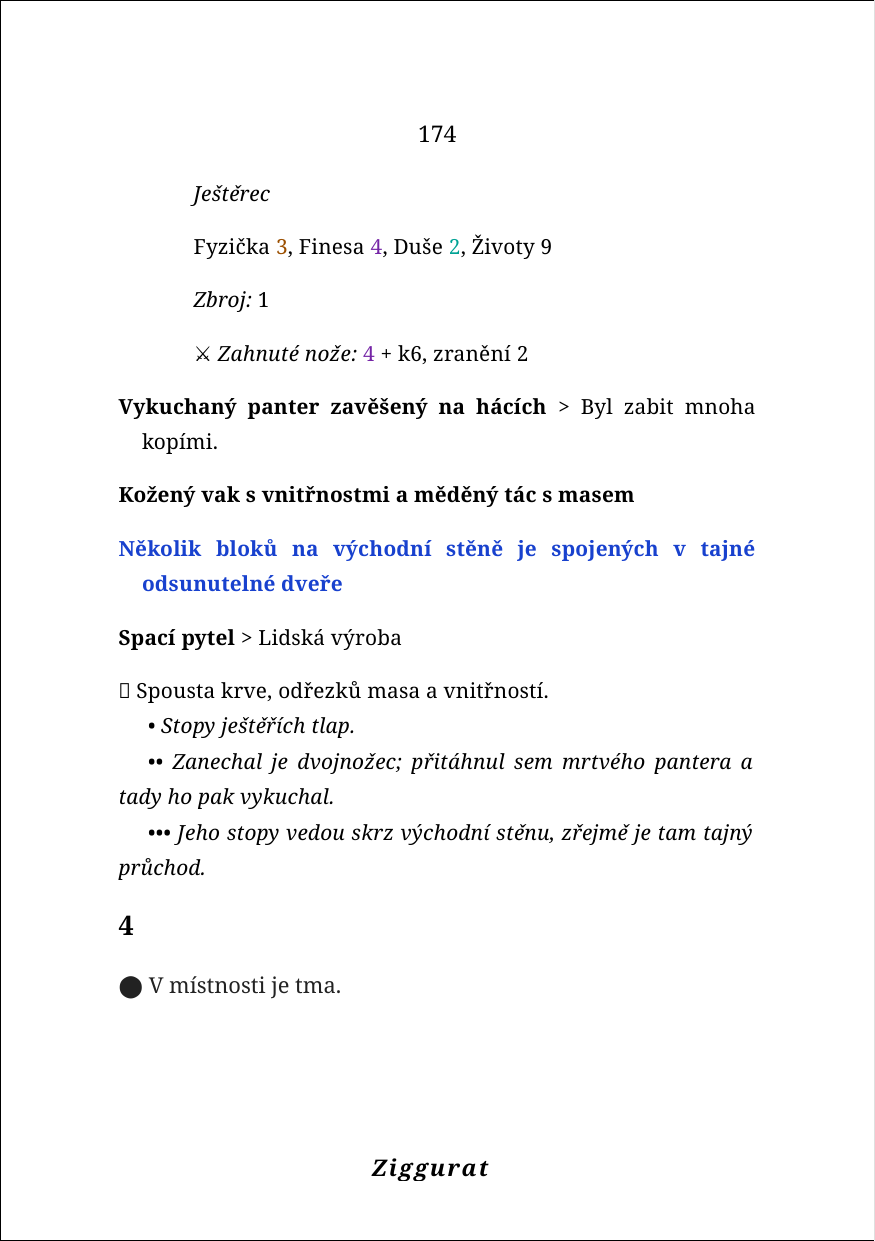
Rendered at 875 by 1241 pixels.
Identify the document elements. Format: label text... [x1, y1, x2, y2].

text Několik bloků na východní stěně je spojených v tajné odsunutelné dveře [118, 534, 756, 598]
text ⬤ V místnosti je tma. [118, 970, 756, 1000]
text Vykuchaný panter zavěšený na hácích > Byl zabit mnoha kopími. [118, 392, 756, 456]
list ⚔ Zahnuté nože: 4 + k6, zranění 2 [156, 339, 756, 367]
text 👣 Spousta krve, odřezků masa a vnitřností. • Stopy ještěřích tlap. •• Zanechal je dvojnožec; přitáhnul sem mrtvého pantera a tady ho pak vykuchal. ••• Jeho stopy vedou skrz východní stěnu, zřejmě je tam tajný průchod. [118, 676, 756, 882]
text 4 [118, 907, 756, 943]
list Zbroj: 1 [156, 285, 756, 314]
text Kožený vak s vnitřnostmi a měděný tác s masem [118, 481, 756, 509]
list Ještěrec [156, 179, 756, 207]
text Spací pytel > Lidská výroba [118, 623, 756, 651]
list Fyzička 3, Finesa 4, Duše 2, Životy 9 [156, 232, 756, 261]
